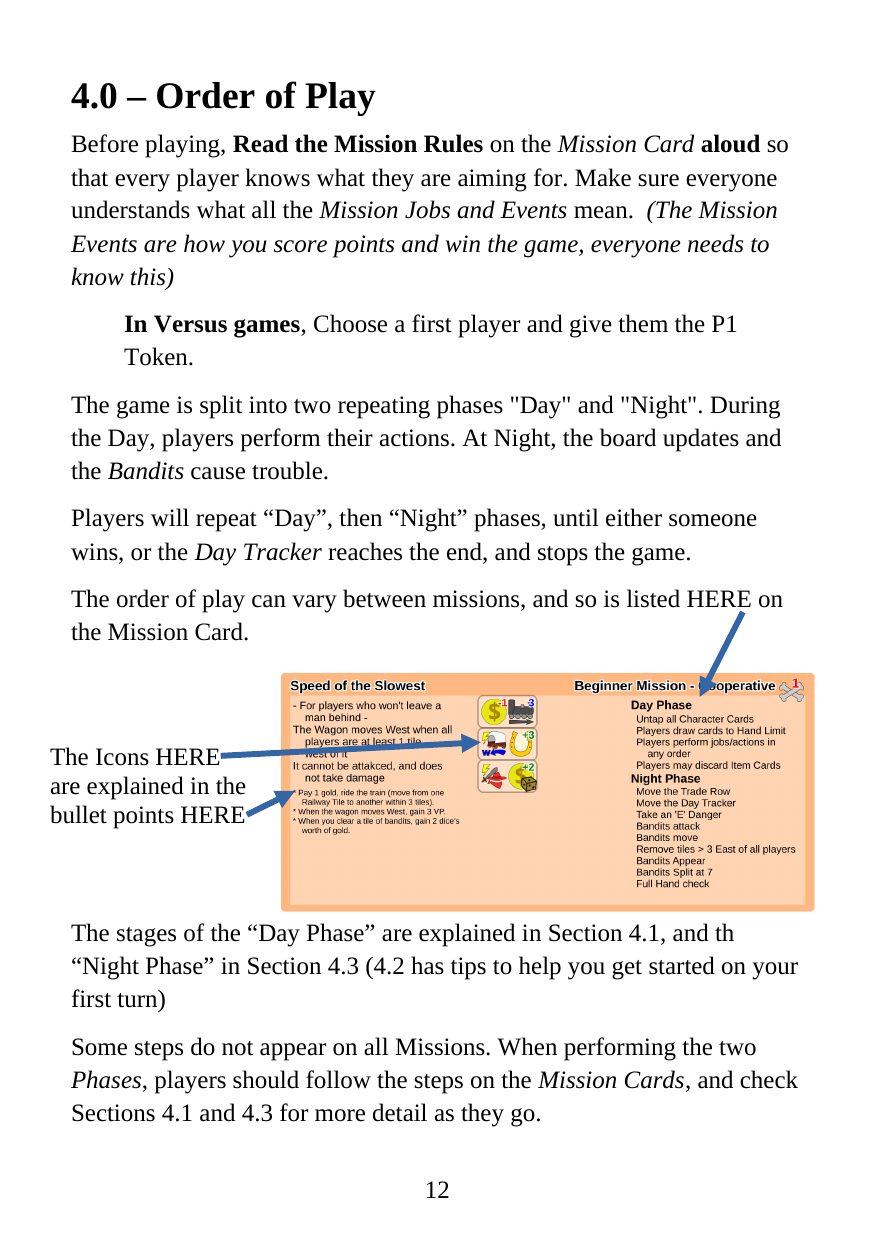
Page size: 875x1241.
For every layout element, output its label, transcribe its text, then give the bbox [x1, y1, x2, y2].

text Players will repeat “Day”, then “Night” phases, until either someone wins, or the Day Tracker reaches the end, and stops the game. [71, 503, 803, 565]
text In Versus games, Choose a first player and give them the P1 Token. [124, 309, 803, 371]
text Some steps do not appear on all Missions. When performing the two Phases, players should follow the steps on the Mission Cards, and check Sections 4.1 and 4.3 for more detail as they go. [71, 1032, 803, 1126]
picture [278, 670, 817, 914]
text The stages of the “Day Phase” are explained in Section 4.1, and th “Night Phase” in Section 4.3 (4.2 has tips to help you get started on your first turn) [71, 914, 803, 1013]
text The order of play can vary between missions, and so is listed HERE on the Mission Card. [71, 584, 803, 646]
subtitle 4.0 – Order of Play [71, 74, 803, 117]
text Before playing, Read the Mission Rules on the Mission Card aloud so that every player knows what they are aiming for. Make sure everyone understands what all the Mission Jobs and Events mean. (The Mission Events are how you score points and win the game, everyone needs to know this) [71, 129, 803, 290]
text The game is split into two repeating phases "Day" and "Night". During the Day, players perform their actions. At Night, the board updates and the Bandits cause trouble. [71, 390, 803, 485]
